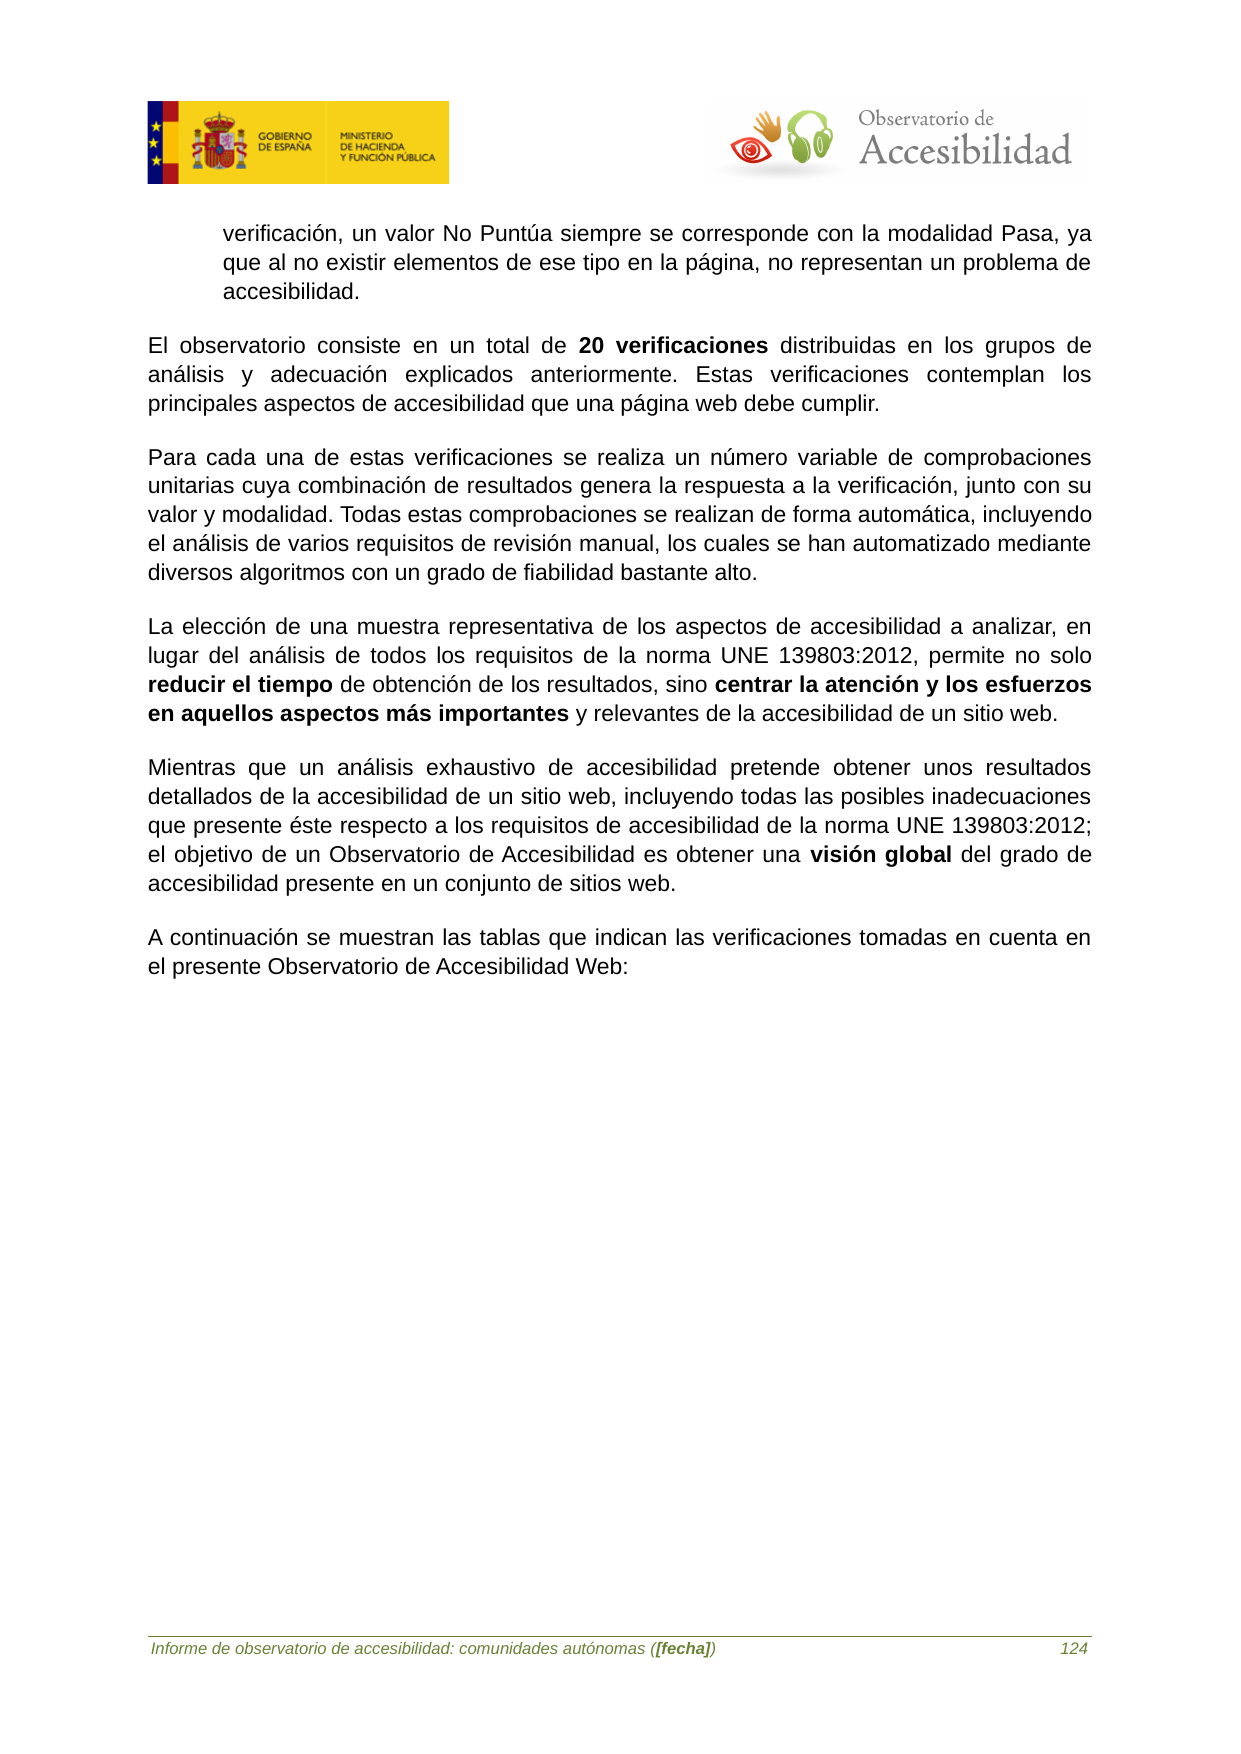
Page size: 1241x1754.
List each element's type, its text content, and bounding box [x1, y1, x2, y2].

picture [147, 101, 450, 184]
text A continuación se muestran las tablas que indican las verificaciones tomadas en cuenta en el presente Observatorio de Accesibilidad Web: [148, 924, 1092, 979]
text El observatorio consiste en un total de 20 verificaciones distribuidas en los grupos de análisis y adecuación explicados anteriormente. Estas verificaciones contemplan los principales aspectos de accesibilidad que una página web debe cumplir. [148, 332, 1092, 416]
list verificación, un valor No Puntúa siempre se corresponde con la modalidad Pasa, ya que al no existir elementos de ese tipo en la página, no representan un problema de accesibilidad. [185, 220, 1092, 304]
text Mientras que un análisis exhaustivo de accesibilidad pretende obtener unos resultados detallados de la accesibilidad de un sitio web, incluyendo todas las posibles inadecuaciones que presente éste respecto a los requisitos de accesibilidad de la norma UNE 139803:2012; el objetivo de un Observatorio de Accesibilidad es obtener una visión global del grado de accesibilidad presente en un conjunto de sitios web. [148, 754, 1092, 896]
text Para cada una de estas verificaciones se realiza un número variable de comprobaciones unitarias cuya combinación de resultados genera la respuesta a la verificación, junto con su valor y modalidad. Todas estas comprobaciones se realizan de forma automática, incluyendo el análisis de varios requisitos de revisión manual, los cuales se han automatizado mediante diversos algoritmos con un grado de fiabilidad bastante alto. [148, 443, 1092, 586]
text La elección de una muestra representativa de los aspectos de accesibilidad a analizar, en lugar del análisis de todos los requisitos de la norma UNE 139803:2012, permite no solo reducir el tiempo de obtención de los resultados, sino centrar la atención y los esfuerzos en aquellos aspectos más importantes y relevantes de la accesibilidad de un sitio web. [148, 613, 1092, 726]
picture [710, 101, 1086, 184]
